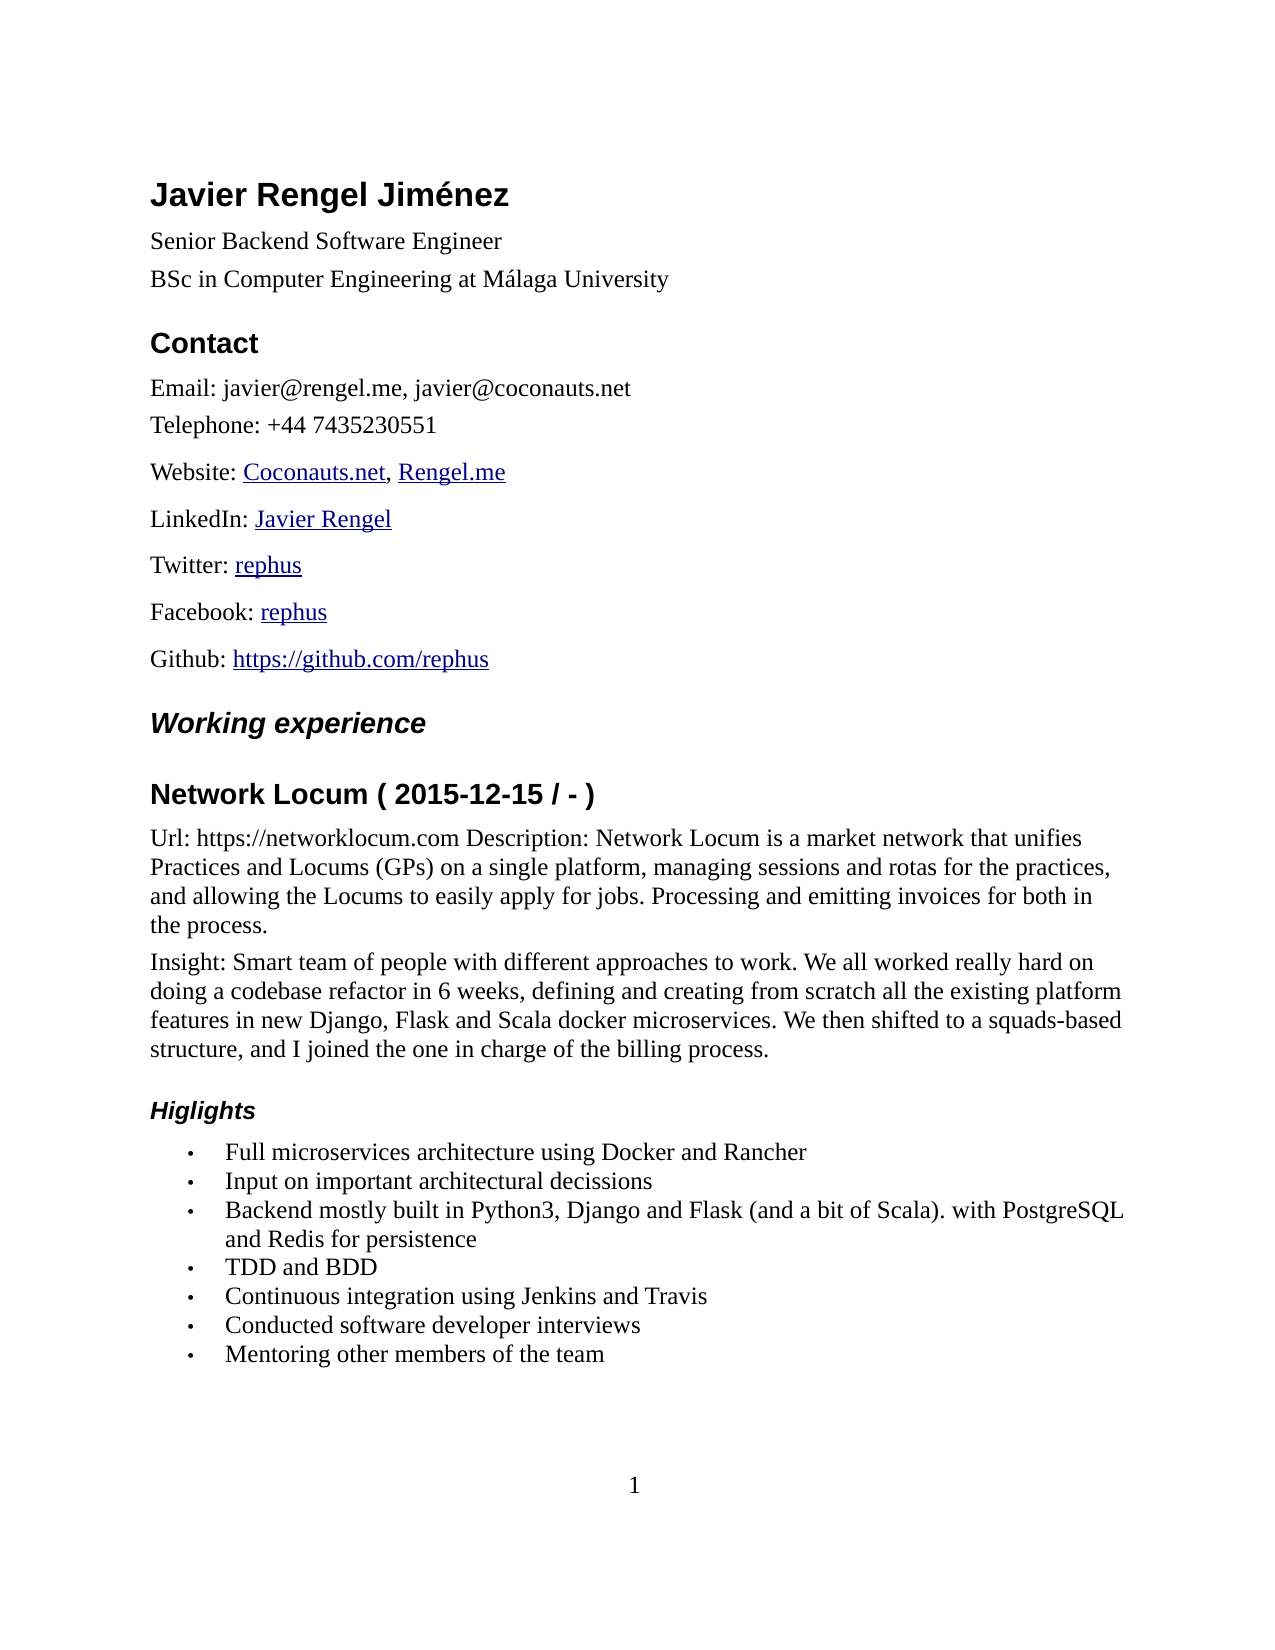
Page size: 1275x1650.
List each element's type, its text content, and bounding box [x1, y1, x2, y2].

list Backend mostly built in Python3, Django and Flask (and a bit of Scala). with PostgreSQL and Redis for persistence [187, 1195, 1125, 1252]
subtitle Higlights [150, 1096, 1125, 1125]
text Github: https://github.com/rephus [150, 644, 1125, 672]
subtitle Network Locum ( 2015-12-15 / - ) [150, 777, 1125, 811]
list Mentoring other members of the team [187, 1339, 1125, 1367]
list Conducted software developer interviews [187, 1310, 1125, 1339]
text Insight: Smart team of people with different approaches to work. We all worked really hard on doing a codebase refactor in 6 weeks, defining and creating from scratch all the existing platform features in new Django, Flask and Scala docker microservices. We then shifted to a squads-based structure, and I joined the one in charge of the billing process. [150, 947, 1125, 1062]
subtitle Javier Rengel Jiménez [150, 175, 1125, 214]
list Input on important architectural decissions [187, 1166, 1125, 1195]
text Email: javier@rengel.me, javier@coconauts.net [150, 373, 1125, 401]
list TDD and BDD [187, 1252, 1125, 1281]
text Url: https://networklocum.com Description: Network Locum is a market network that unifies Practices and Locums (GPs) on a single platform, managing sessions and rotas for the practices, and allowing the Locums to easily apply for jobs. Processing and emitting invoices for both in the process. [150, 823, 1125, 938]
text Telephone: +44 7435230551 [150, 410, 1125, 439]
text Facebook: rephus [150, 597, 1125, 626]
list Full microservices architecture using Docker and Rancher [187, 1137, 1125, 1166]
subtitle Contact [150, 327, 1125, 360]
text BSc in Computer Engineering at Málaga University [150, 264, 1125, 293]
subtitle Working experience [150, 706, 1125, 740]
text LinkedIn: Javier Rengel [150, 504, 1125, 532]
text Twitter: rephus [150, 550, 1125, 579]
text Senior Backend Software Engineer [150, 226, 1125, 255]
list Continuous integration using Jenkins and Travis [187, 1281, 1125, 1310]
text Website: Coconauts.net, Rengel.me [150, 457, 1125, 486]
